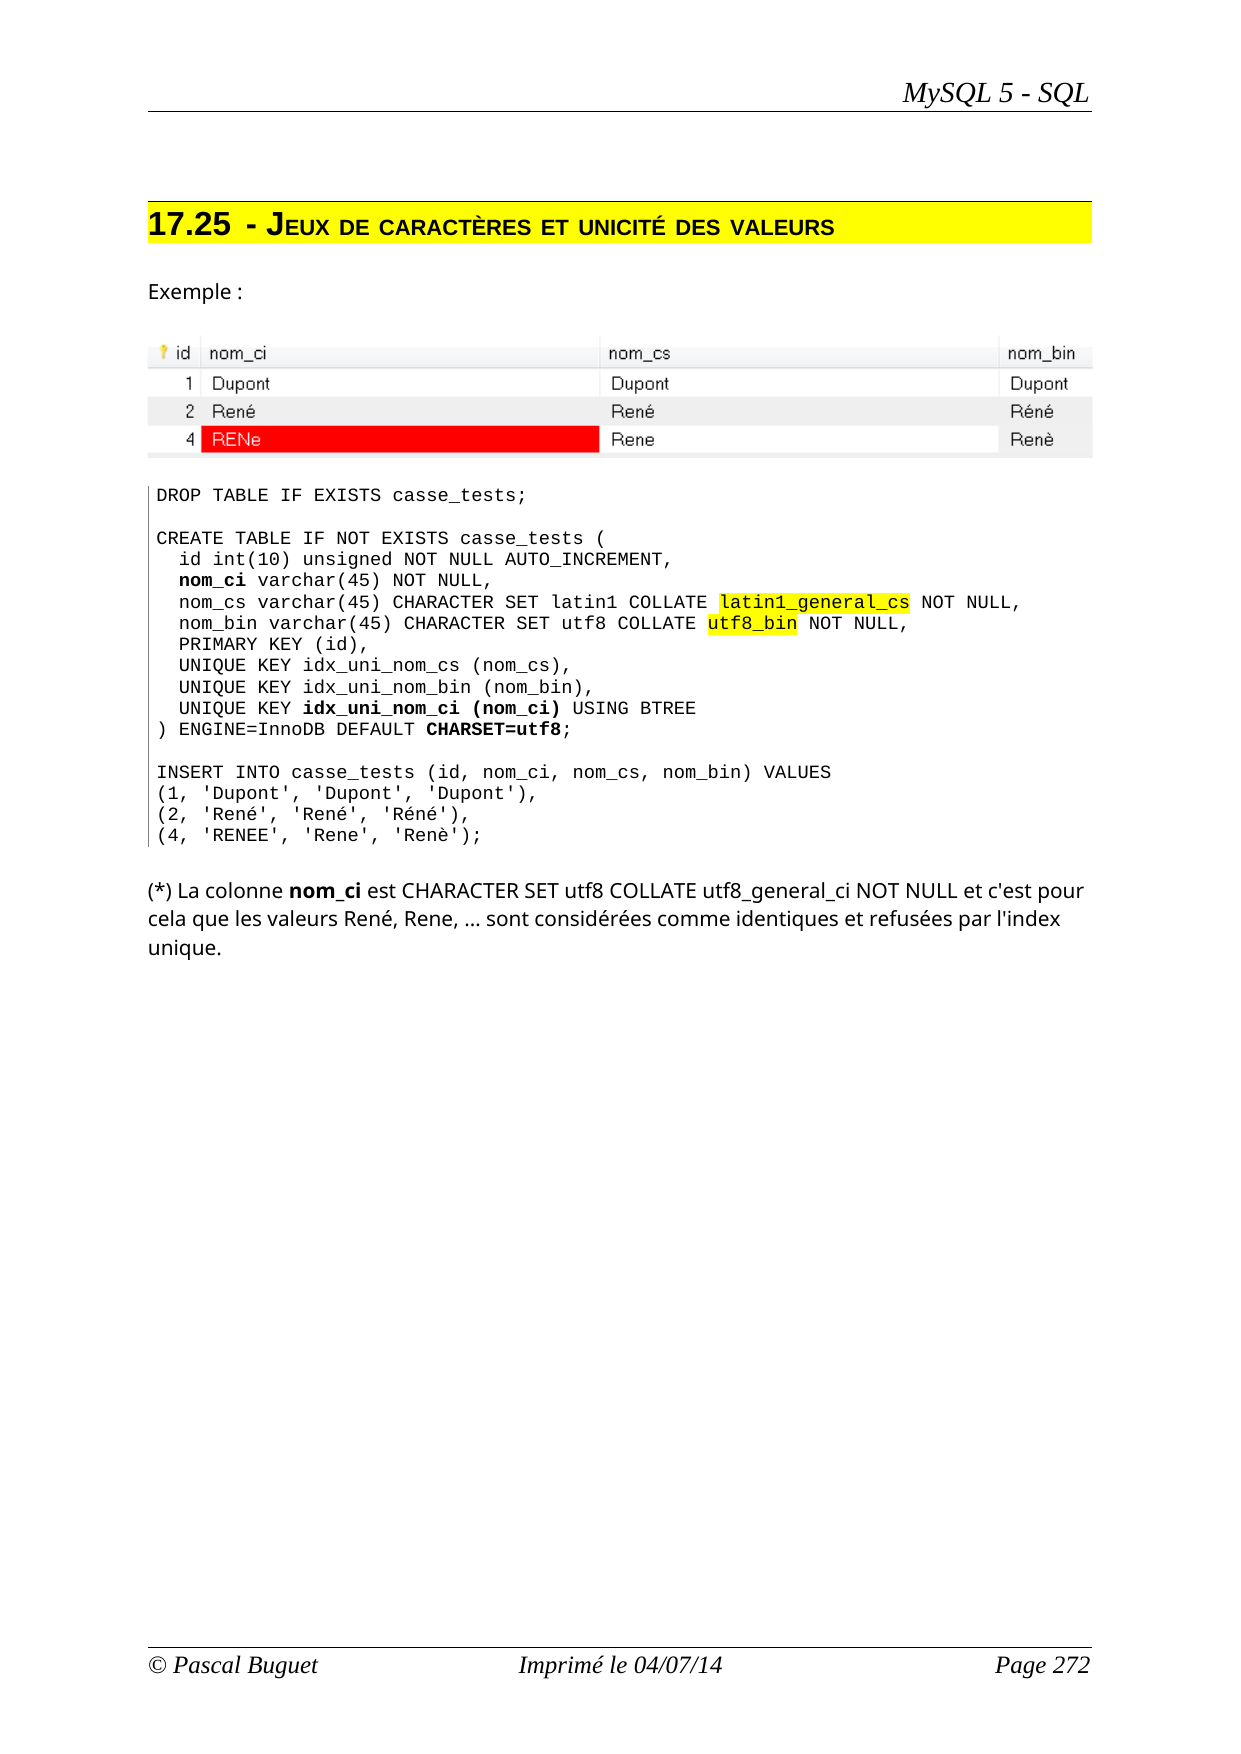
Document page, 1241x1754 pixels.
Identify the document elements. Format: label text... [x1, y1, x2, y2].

text (4, 'RENEE', 'Rene', 'Renè'); [149, 826, 1092, 847]
text UNIQUE KEY idx_uni_nom_bin (nom_bin), [149, 677, 1092, 699]
text nom_ci varchar(45) NOT NULL, [149, 571, 1092, 592]
subtitle - Jeux de caractères et unicité des valeurs [148, 202, 1092, 243]
text UNIQUE KEY idx_uni_nom_cs (nom_cs), [149, 656, 1092, 677]
text CREATE TABLE IF NOT EXISTS casse_tests ( [149, 529, 1092, 550]
text INSERT INTO casse_tests (id, nom_ci, nom_cs, nom_bin) VALUES [149, 762, 1092, 784]
text PRIMARY KEY (id), [149, 635, 1092, 656]
text ) ENGINE=InnoDB DEFAULT CHARSET=utf8; [149, 720, 1092, 741]
picture [147, 334, 1093, 458]
text (*) La colonne nom_ci est CHARACTER SET utf8 COLLATE utf8_general_ci NOT NULL et c'est pour cela que les valeurs René, Rene, … sont considérées comme identiques et refusées par l'index unique. [148, 876, 1092, 961]
text nom_bin varchar(45) CHARACTER SET utf8 COLLATE utf8_bin NOT NULL, [149, 614, 1092, 635]
text Exemple : [148, 277, 1092, 306]
text nom_cs varchar(45) CHARACTER SET latin1 COLLATE latin1_general_cs NOT NULL, [149, 592, 1092, 614]
text UNIQUE KEY idx_uni_nom_ci (nom_ci) USING BTREE [149, 699, 1092, 720]
text (1, 'Dupont', 'Dupont', 'Dupont'), [149, 784, 1092, 805]
text (2, 'René', 'René', 'Réné'), [149, 805, 1092, 826]
text DROP TABLE IF EXISTS casse_tests; [149, 486, 1092, 507]
text id int(10) unsigned NOT NULL AUTO_INCREMENT, [149, 550, 1092, 571]
